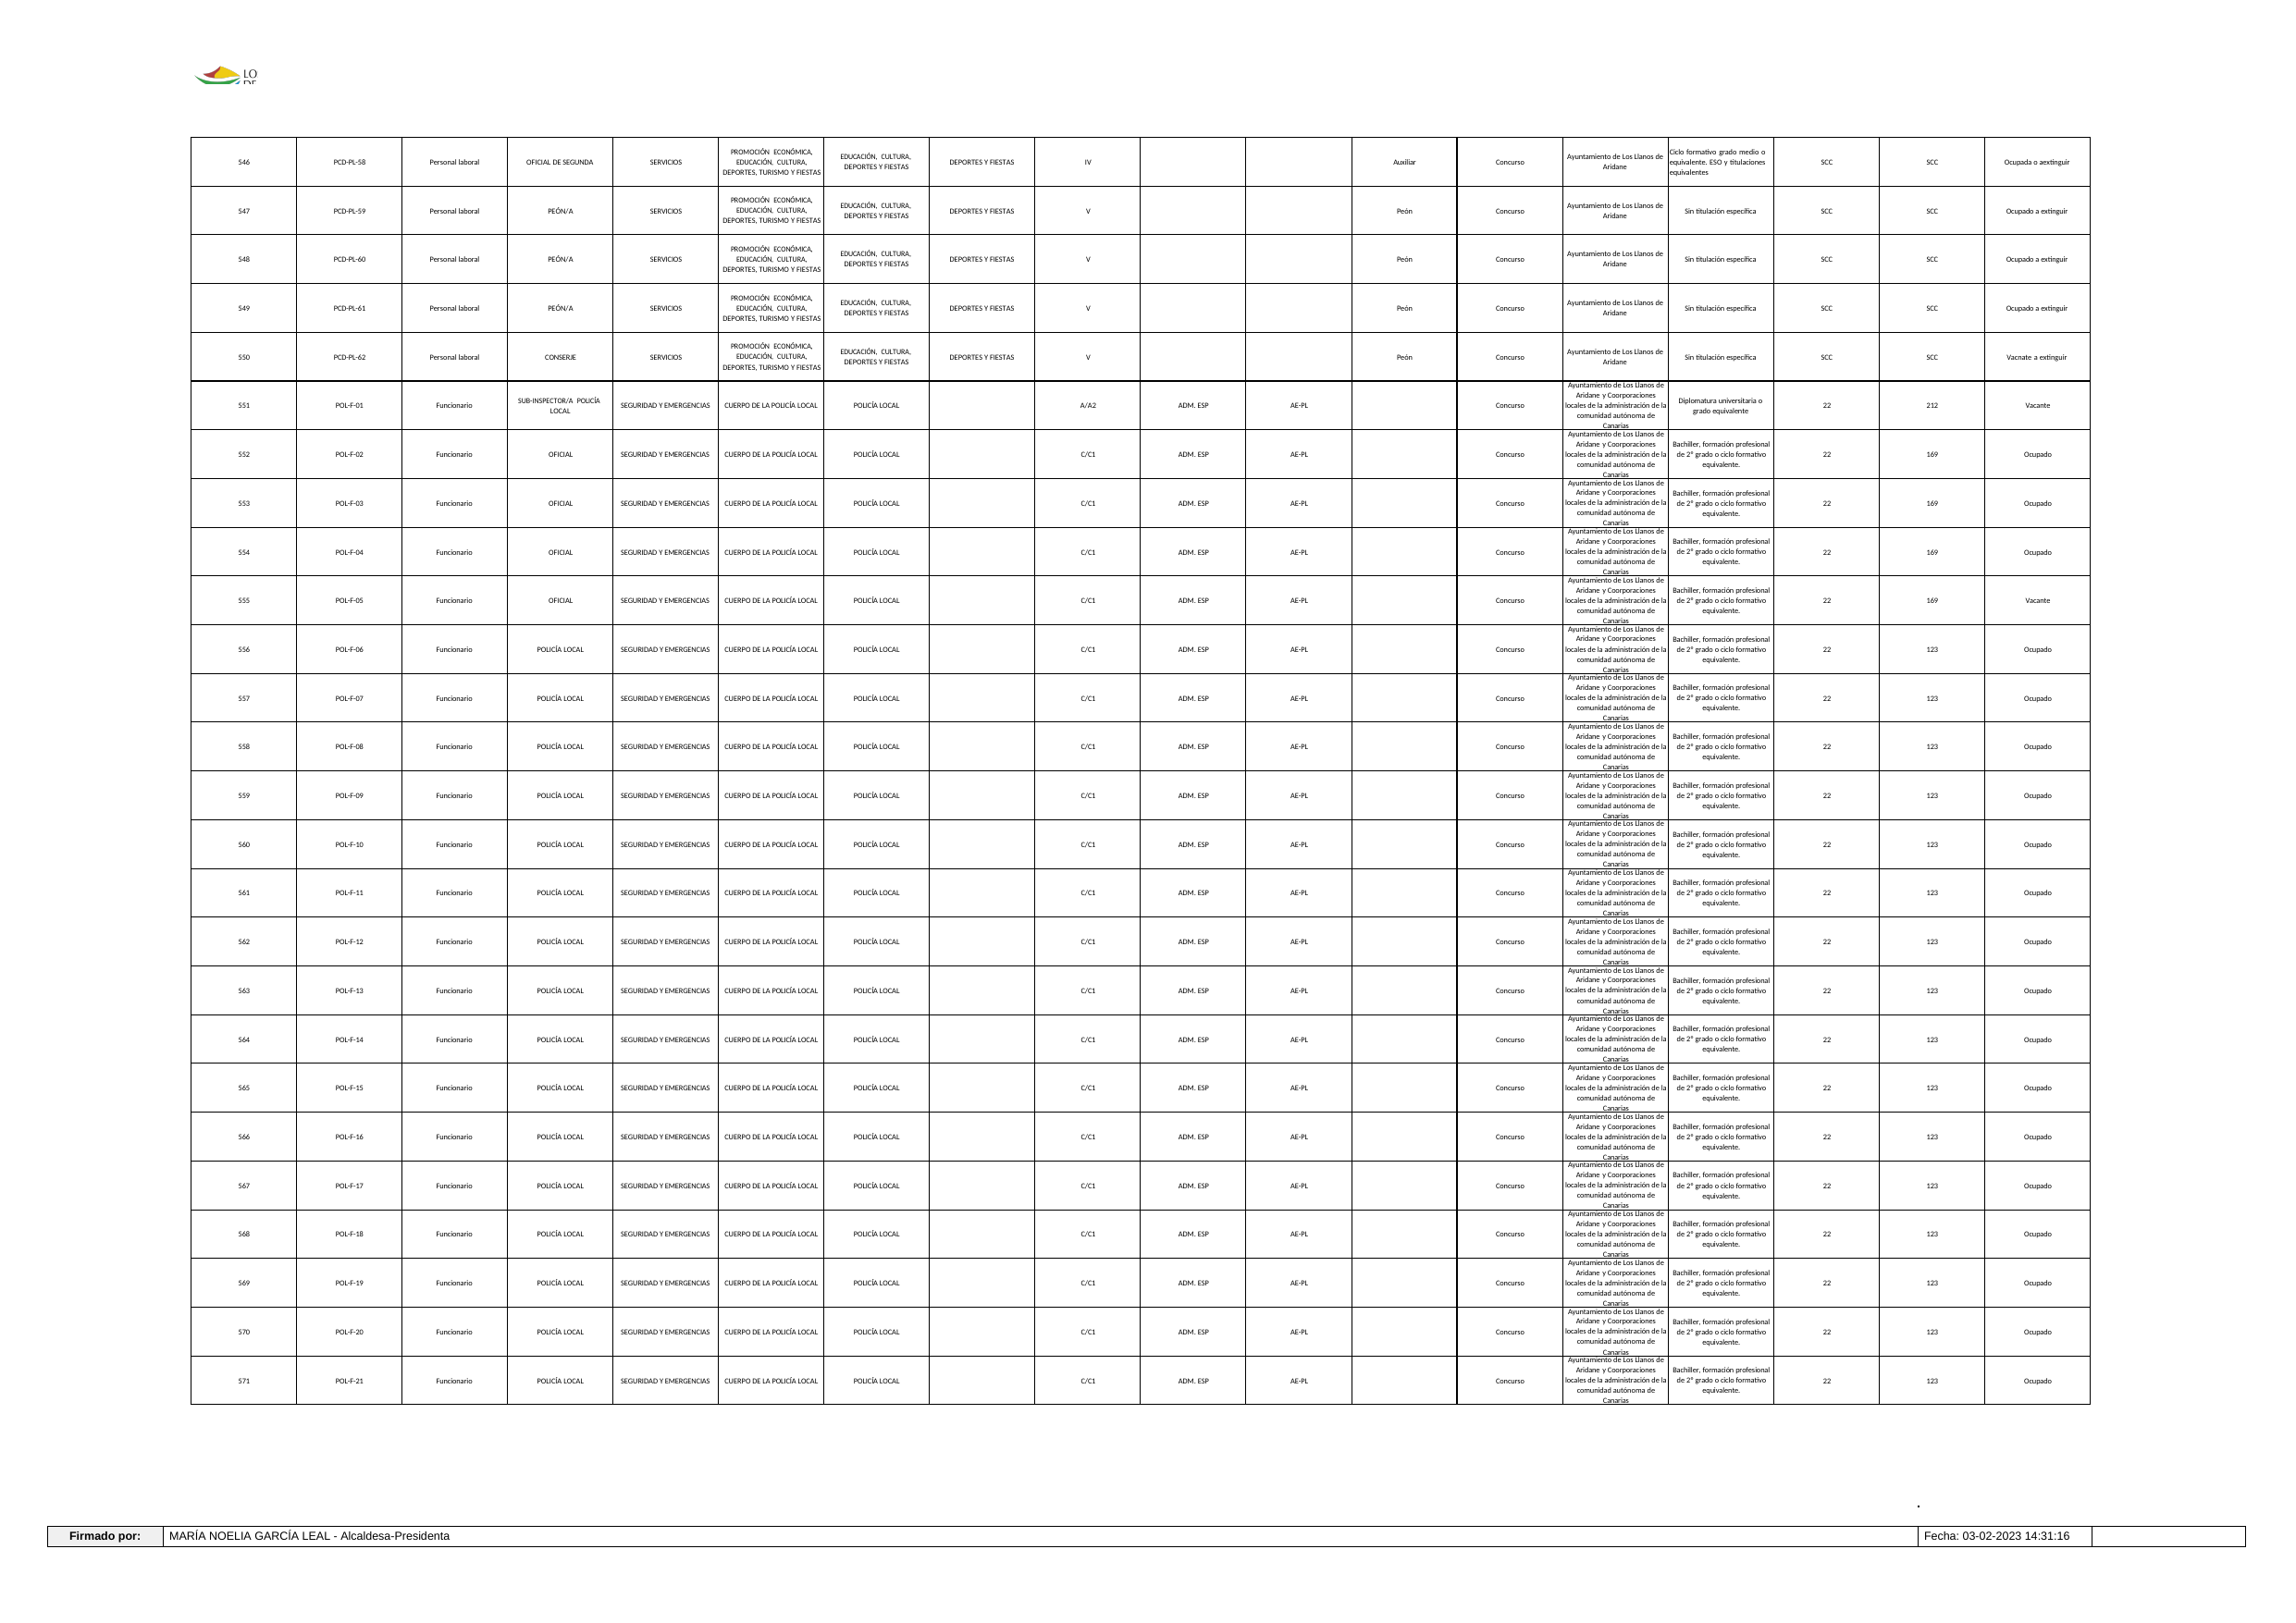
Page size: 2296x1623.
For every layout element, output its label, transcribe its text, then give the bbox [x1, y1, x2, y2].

table_cell AE-PL [1246, 674, 1352, 721]
table_cell C/C1 [1035, 771, 1140, 819]
table_cell C/C1 [1035, 576, 1140, 624]
table_cell POLICÍA LOCAL [824, 1259, 929, 1307]
table_cell Ocupado [1985, 869, 2090, 916]
table_cell AE-PL [1246, 771, 1352, 819]
table_cell Bachiller, formación profesional de 2º grado o ciclo formativo equivalente. [1669, 576, 1773, 624]
table_cell ADM. ESP [1141, 966, 1245, 1014]
table_cell 22 [1774, 1162, 1879, 1209]
table_cell POLICÍA LOCAL [824, 1113, 929, 1161]
table_cell [1352, 1015, 1456, 1063]
table_cell Ocupado a extinguir [1985, 187, 2090, 234]
table_cell 123 [1880, 1259, 1984, 1307]
table_cell CUERPO DE LA POLICÍA LOCAL [719, 1162, 823, 1209]
table_cell 548 [191, 235, 296, 283]
table_cell Personal laboral [402, 235, 507, 283]
table_cell SCC [1880, 187, 1984, 234]
table_cell Ayuntamiento de Los Llanos de Aridane y Coorporaciones locales de la administración de la comunidad autónoma de Canarias [1563, 917, 1668, 965]
table_cell 563 [191, 966, 296, 1014]
table_cell POL-F-11 [297, 869, 401, 916]
table_cell [930, 479, 1034, 526]
table_cell ADM. ESP [1141, 1162, 1245, 1209]
table_cell C/C1 [1035, 820, 1140, 867]
table_cell [930, 430, 1034, 478]
table_header IV [1035, 138, 1140, 186]
table_cell POLICÍA LOCAL [508, 1162, 612, 1209]
table_cell 550 [191, 333, 296, 380]
table_cell Concurso [1458, 1015, 1562, 1063]
table_cell 123 [1880, 1015, 1984, 1063]
table_cell 212 [1880, 382, 1984, 429]
table_cell AE-PL [1246, 966, 1352, 1014]
table_cell Ayuntamiento de Los Llanos de Aridane y Coorporaciones locales de la administración de la comunidad autónoma de Canarias [1563, 820, 1668, 867]
table_header [1141, 138, 1245, 186]
table_cell POLICÍA LOCAL [824, 966, 929, 1014]
table_cell 549 [191, 284, 296, 332]
table_cell EDUCACIÓN, CULTURA, DEPORTES Y FIESTAS [824, 187, 929, 234]
table_cell POLICÍA LOCAL [824, 820, 929, 867]
table_cell CUERPO DE LA POLICÍA LOCAL [719, 722, 823, 770]
table_cell ADM. ESP [1141, 1357, 1245, 1404]
table_cell 22 [1774, 722, 1879, 770]
table_cell ADM. ESP [1141, 625, 1245, 673]
table_cell Personal laboral [402, 284, 507, 332]
table_cell C/C1 [1035, 1308, 1140, 1356]
table_cell Peón [1352, 333, 1456, 380]
table_cell Concurso [1458, 382, 1562, 429]
table_cell 22 [1774, 1211, 1879, 1258]
table_cell 123 [1880, 674, 1984, 721]
table_cell V [1035, 333, 1140, 380]
table_cell POL-F-07 [297, 674, 401, 721]
table_header Ocupada o aextinguir [1985, 138, 2090, 186]
table_cell POL-F-02 [297, 430, 401, 478]
table_cell Bachiller, formación profesional de 2º grado o ciclo formativo equivalente. [1669, 1357, 1773, 1404]
table_cell [1141, 333, 1245, 380]
table_cell Concurso [1458, 1064, 1562, 1112]
table_cell SUB-INSPECTOR/A POLICÍA LOCAL [508, 382, 612, 429]
table_cell Bachiller, formación profesional de 2º grado o ciclo formativo equivalente. [1669, 430, 1773, 478]
table_cell 169 [1880, 430, 1984, 478]
table_cell POLICÍA LOCAL [824, 1308, 929, 1356]
table_cell POLICÍA LOCAL [508, 771, 612, 819]
table_cell 22 [1774, 917, 1879, 965]
table_cell AE-PL [1246, 1308, 1352, 1356]
table_cell POLICÍA LOCAL [508, 917, 612, 965]
table_cell Bachiller, formación profesional de 2º grado o ciclo formativo equivalente. [1669, 1015, 1773, 1063]
table_cell CUERPO DE LA POLICÍA LOCAL [719, 479, 823, 526]
table_cell SCC [1880, 284, 1984, 332]
table_cell Concurso [1458, 771, 1562, 819]
table_cell Sin titulación específica [1669, 284, 1773, 332]
table_header Ciclo formativo grado medio o equivalente. ESO y titulaciones equivalentes [1669, 138, 1773, 186]
table_cell POL-F-05 [297, 576, 401, 624]
table_cell POL-F-08 [297, 722, 401, 770]
table_cell 123 [1880, 966, 1984, 1014]
table_cell Concurso [1458, 1308, 1562, 1356]
table_cell 123 [1880, 1308, 1984, 1356]
table_cell Funcionario [402, 1113, 507, 1161]
table_cell C/C1 [1035, 1015, 1140, 1063]
table_cell Ocupado [1985, 966, 2090, 1014]
table_cell CUERPO DE LA POLICÍA LOCAL [719, 1064, 823, 1112]
table_cell POL-F-18 [297, 1211, 401, 1258]
table_cell 22 [1774, 1064, 1879, 1112]
table_cell Concurso [1458, 528, 1562, 575]
table_cell AE-PL [1246, 820, 1352, 867]
table_cell C/C1 [1035, 674, 1140, 721]
table_cell Ocupado [1985, 820, 2090, 867]
table_header DEPORTES Y FIESTAS [930, 138, 1034, 186]
table_cell [930, 917, 1034, 965]
table_cell [1352, 1113, 1456, 1161]
table_cell [930, 1211, 1034, 1258]
table_cell PEÓN/A [508, 284, 612, 332]
table_cell PCD-PL-59 [297, 187, 401, 234]
table_cell Ayuntamiento de Los Llanos de Aridane [1563, 284, 1668, 332]
table_cell 22 [1774, 382, 1879, 429]
table_cell 22 [1774, 430, 1879, 478]
table_cell C/C1 [1035, 479, 1140, 526]
table_cell Concurso [1458, 966, 1562, 1014]
table_header PROMOCIÓN ECONÓMICA, EDUCACIÓN, CULTURA, DEPORTES, TURISMO Y FIESTAS [719, 138, 823, 186]
table_cell C/C1 [1035, 1259, 1140, 1307]
table_cell CUERPO DE LA POLICÍA LOCAL [719, 674, 823, 721]
table_cell PCD-PL-61 [297, 284, 401, 332]
table_cell 22 [1774, 1015, 1879, 1063]
table_cell CUERPO DE LA POLICÍA LOCAL [719, 1015, 823, 1063]
table_cell [1246, 235, 1352, 283]
table_cell [1352, 1259, 1456, 1307]
table_cell SCC [1774, 187, 1879, 234]
table_cell SERVICIOS [613, 235, 718, 283]
table_cell 559 [191, 771, 296, 819]
table_cell [1352, 771, 1456, 819]
table_cell [1352, 674, 1456, 721]
table_cell Concurso [1458, 235, 1562, 283]
table_cell Ocupado [1985, 1259, 2090, 1307]
table_cell Ocupado [1985, 1162, 2090, 1209]
table_cell 22 [1774, 966, 1879, 1014]
table_cell [1141, 235, 1245, 283]
table_cell POLICÍA LOCAL [508, 674, 612, 721]
table_cell SEGURIDAD Y EMERGENCIAS [613, 1308, 718, 1356]
table_cell [930, 1259, 1034, 1307]
table_cell Ocupado [1985, 479, 2090, 526]
table_header OFICIAL DE SEGUNDA [508, 138, 612, 186]
table_cell SCC [1880, 235, 1984, 283]
table_cell 123 [1880, 1113, 1984, 1161]
table_cell PCD-PL-60 [297, 235, 401, 283]
table_cell 123 [1880, 917, 1984, 965]
table_cell Funcionario [402, 1162, 507, 1209]
table_cell Ayuntamiento de Los Llanos de Aridane [1563, 187, 1668, 234]
table_cell EDUCACIÓN, CULTURA, DEPORTES Y FIESTAS [824, 333, 929, 380]
table_cell Ayuntamiento de Los Llanos de Aridane y Coorporaciones locales de la administración de la comunidad autónoma de Canarias [1563, 869, 1668, 916]
table_cell POL-F-14 [297, 1015, 401, 1063]
table_cell 123 [1880, 625, 1984, 673]
table_cell 169 [1880, 576, 1984, 624]
table_cell Vacante [1985, 576, 2090, 624]
table_cell [1352, 917, 1456, 965]
table_cell Funcionario [402, 722, 507, 770]
table_cell DEPORTES Y FIESTAS [930, 235, 1034, 283]
table_cell Ocupado [1985, 528, 2090, 575]
table_cell AE-PL [1246, 1211, 1352, 1258]
table_cell [930, 1162, 1034, 1209]
table_cell [1352, 722, 1456, 770]
table_cell Ocupado [1985, 674, 2090, 721]
table_cell CUERPO DE LA POLICÍA LOCAL [719, 1211, 823, 1258]
table_cell 547 [191, 187, 296, 234]
table_header SCC [1774, 138, 1879, 186]
table_cell [930, 1064, 1034, 1112]
table_cell Ayuntamiento de Los Llanos de Aridane y Coorporaciones locales de la administración de la comunidad autónoma de Canarias [1563, 430, 1668, 478]
table_header Firmado por: [48, 1527, 163, 1546]
table_cell A/A2 [1035, 382, 1140, 429]
table_cell C/C1 [1035, 625, 1140, 673]
table_cell ADM. ESP [1141, 917, 1245, 965]
table_cell Ayuntamiento de Los Llanos de Aridane y Coorporaciones locales de la administración de la comunidad autónoma de Canarias [1563, 1162, 1668, 1209]
table_cell V [1035, 284, 1140, 332]
table_cell POL-F-12 [297, 917, 401, 965]
table_cell [930, 869, 1034, 916]
table_cell Ocupado [1985, 1211, 2090, 1258]
table_cell POLICÍA LOCAL [824, 1162, 929, 1209]
table_cell [930, 820, 1034, 867]
table_cell Concurso [1458, 479, 1562, 526]
table_cell Bachiller, formación profesional de 2º grado o ciclo formativo equivalente. [1669, 917, 1773, 965]
table_cell POLICÍA LOCAL [824, 625, 929, 673]
table_cell EDUCACIÓN, CULTURA, DEPORTES Y FIESTAS [824, 284, 929, 332]
table_cell Funcionario [402, 771, 507, 819]
table_cell ADM. ESP [1141, 479, 1245, 526]
table_cell POLICÍA LOCAL [824, 869, 929, 916]
table_cell Concurso [1458, 625, 1562, 673]
table_cell 169 [1880, 528, 1984, 575]
table_cell Ayuntamiento de Los Llanos de Aridane y Coorporaciones locales de la administración de la comunidad autónoma de Canarias [1563, 479, 1668, 526]
table_cell [1352, 1162, 1456, 1209]
table_cell Bachiller, formación profesional de 2º grado o ciclo formativo equivalente. [1669, 966, 1773, 1014]
table_cell ADM. ESP [1141, 674, 1245, 721]
table_cell Funcionario [402, 382, 507, 429]
table_cell POL-F-10 [297, 820, 401, 867]
table_cell POLICÍA LOCAL [824, 771, 929, 819]
table_cell POLICÍA LOCAL [508, 1357, 612, 1404]
table_cell POLICÍA LOCAL [824, 576, 929, 624]
table_cell Concurso [1458, 1357, 1562, 1404]
table_cell EDUCACIÓN, CULTURA, DEPORTES Y FIESTAS [824, 235, 929, 283]
table_cell ADM. ESP [1141, 1308, 1245, 1356]
table_cell POL-F-15 [297, 1064, 401, 1112]
table_cell POLICÍA LOCAL [508, 1064, 612, 1112]
table_cell Bachiller, formación profesional de 2º grado o ciclo formativo equivalente. [1669, 528, 1773, 575]
table_cell 22 [1774, 820, 1879, 867]
table_cell SEGURIDAD Y EMERGENCIAS [613, 1211, 718, 1258]
table_cell POLICÍA LOCAL [824, 917, 929, 965]
table_cell CUERPO DE LA POLICÍA LOCAL [719, 1259, 823, 1307]
table_cell Ayuntamiento de Los Llanos de Aridane y Coorporaciones locales de la administración de la comunidad autónoma de Canarias [1563, 1211, 1668, 1258]
table_header Auxiliar [1352, 138, 1456, 186]
table_cell [930, 1308, 1034, 1356]
table_header [2092, 1527, 2245, 1546]
table_header Fecha: 03-02-2023 14:31:16 [1919, 1527, 2092, 1546]
table_cell 561 [191, 869, 296, 916]
table_cell SEGURIDAD Y EMERGENCIAS [613, 722, 718, 770]
table_header SCC [1880, 138, 1984, 186]
table_cell [1352, 576, 1456, 624]
table_header [1246, 138, 1352, 186]
table_cell PROMOCIÓN ECONÓMICA, EDUCACIÓN, CULTURA, DEPORTES, TURISMO Y FIESTAS [719, 284, 823, 332]
table_cell C/C1 [1035, 917, 1140, 965]
table_cell [930, 625, 1034, 673]
table_cell POLICÍA LOCAL [824, 1357, 929, 1404]
table_cell POLICÍA LOCAL [508, 722, 612, 770]
table_cell [930, 382, 1034, 429]
table_cell CUERPO DE LA POLICÍA LOCAL [719, 382, 823, 429]
table_cell Ocupado a extinguir [1985, 235, 2090, 283]
table_cell SEGURIDAD Y EMERGENCIAS [613, 382, 718, 429]
table_cell Bachiller, formación profesional de 2º grado o ciclo formativo equivalente. [1669, 1162, 1773, 1209]
table_cell PEÓN/A [508, 235, 612, 283]
table_cell 569 [191, 1259, 296, 1307]
table_cell SCC [1774, 235, 1879, 283]
table_cell Ayuntamiento de Los Llanos de Aridane y Coorporaciones locales de la administración de la comunidad autónoma de Canarias [1563, 625, 1668, 673]
table_cell 22 [1774, 625, 1879, 673]
table_cell PEÓN/A [508, 187, 612, 234]
table_cell [930, 722, 1034, 770]
table_cell AE-PL [1246, 1113, 1352, 1161]
table_cell Personal laboral [402, 333, 507, 380]
table_cell POL-F-21 [297, 1357, 401, 1404]
table_cell Ayuntamiento de Los Llanos de Aridane [1563, 333, 1668, 380]
table_cell Funcionario [402, 966, 507, 1014]
table_cell [1352, 1357, 1456, 1404]
table_cell DEPORTES Y FIESTAS [930, 284, 1034, 332]
table_cell CUERPO DE LA POLICÍA LOCAL [719, 869, 823, 916]
table_cell Bachiller, formación profesional de 2º grado o ciclo formativo equivalente. [1669, 1259, 1773, 1307]
table_cell Ayuntamiento de Los Llanos de Aridane y Coorporaciones locales de la administración de la comunidad autónoma de Canarias [1563, 1357, 1668, 1404]
table_cell [1352, 625, 1456, 673]
table_cell POLICÍA LOCAL [824, 1211, 929, 1258]
table_cell 123 [1880, 1162, 1984, 1209]
table_cell Concurso [1458, 674, 1562, 721]
table_cell SCC [1774, 333, 1879, 380]
table_cell Concurso [1458, 722, 1562, 770]
table_header 546 [191, 138, 296, 186]
table_cell Ayuntamiento de Los Llanos de Aridane y Coorporaciones locales de la administración de la comunidad autónoma de Canarias [1563, 674, 1668, 721]
table_cell [930, 576, 1034, 624]
table_cell Concurso [1458, 1113, 1562, 1161]
table_cell Ocupado [1985, 1064, 2090, 1112]
table_cell POLICÍA LOCAL [824, 430, 929, 478]
table_cell Concurso [1458, 187, 1562, 234]
table_cell 554 [191, 528, 296, 575]
table_cell C/C1 [1035, 1064, 1140, 1112]
table_cell Bachiller, formación profesional de 2º grado o ciclo formativo equivalente. [1669, 1113, 1773, 1161]
table_cell [930, 1015, 1034, 1063]
table_cell V [1035, 187, 1140, 234]
table_cell [1352, 430, 1456, 478]
table_cell Ayuntamiento de Los Llanos de Aridane y Coorporaciones locales de la administración de la comunidad autónoma de Canarias [1563, 1259, 1668, 1307]
table_cell Funcionario [402, 528, 507, 575]
table_cell OFICIAL [508, 576, 612, 624]
table_cell CUERPO DE LA POLICÍA LOCAL [719, 625, 823, 673]
table_cell [1141, 187, 1245, 234]
table_cell POL-F-01 [297, 382, 401, 429]
table_cell POLICÍA LOCAL [508, 966, 612, 1014]
table_cell C/C1 [1035, 1162, 1140, 1209]
table_cell Funcionario [402, 1308, 507, 1356]
table_cell 568 [191, 1211, 296, 1258]
table_cell SEGURIDAD Y EMERGENCIAS [613, 1357, 718, 1404]
table_cell ADM. ESP [1141, 869, 1245, 916]
table_cell POLICÍA LOCAL [508, 820, 612, 867]
table_cell AE-PL [1246, 528, 1352, 575]
table_cell 22 [1774, 674, 1879, 721]
table_cell Ayuntamiento de Los Llanos de Aridane y Coorporaciones locales de la administración de la comunidad autónoma de Canarias [1563, 1113, 1668, 1161]
table_cell CUERPO DE LA POLICÍA LOCAL [719, 771, 823, 819]
table_cell POLICÍA LOCAL [824, 674, 929, 721]
table_cell 552 [191, 430, 296, 478]
table_cell [1352, 528, 1456, 575]
table_cell Funcionario [402, 1015, 507, 1063]
table_cell 571 [191, 1357, 296, 1404]
table_cell C/C1 [1035, 528, 1140, 575]
table_cell C/C1 [1035, 966, 1140, 1014]
table_cell Concurso [1458, 1211, 1562, 1258]
table_cell OFICIAL [508, 430, 612, 478]
table_cell POLICÍA LOCAL [508, 1211, 612, 1258]
table_cell AE-PL [1246, 869, 1352, 916]
table_cell 555 [191, 576, 296, 624]
table_cell 123 [1880, 869, 1984, 916]
table_cell [1246, 284, 1352, 332]
table_cell SEGURIDAD Y EMERGENCIAS [613, 479, 718, 526]
table_cell SERVICIOS [613, 187, 718, 234]
table_cell ADM. ESP [1141, 382, 1245, 429]
table_cell 556 [191, 625, 296, 673]
table_cell POLICÍA LOCAL [508, 1308, 612, 1356]
table_cell AE-PL [1246, 625, 1352, 673]
table_cell [1352, 382, 1456, 429]
table_cell POL-F-03 [297, 479, 401, 526]
table_cell 169 [1880, 479, 1984, 526]
table_cell 567 [191, 1162, 296, 1209]
table_cell Personal laboral [402, 187, 507, 234]
table_cell [930, 771, 1034, 819]
table_cell SEGURIDAD Y EMERGENCIAS [613, 966, 718, 1014]
table_cell SEGURIDAD Y EMERGENCIAS [613, 625, 718, 673]
table_cell POL-F-06 [297, 625, 401, 673]
table_cell SEGURIDAD Y EMERGENCIAS [613, 869, 718, 916]
table_cell 22 [1774, 528, 1879, 575]
table_cell 22 [1774, 1308, 1879, 1356]
table_cell C/C1 [1035, 1357, 1140, 1404]
table_cell [1352, 1211, 1456, 1258]
table_cell CUERPO DE LA POLICÍA LOCAL [719, 1113, 823, 1161]
table_cell POL-F-17 [297, 1162, 401, 1209]
table_cell Funcionario [402, 917, 507, 965]
table_cell Concurso [1458, 576, 1562, 624]
table_cell Ayuntamiento de Los Llanos de Aridane y Coorporaciones locales de la administración de la comunidad autónoma de Canarias [1563, 1064, 1668, 1112]
table_header EDUCACIÓN, CULTURA, DEPORTES Y FIESTAS [824, 138, 929, 186]
table_cell AE-PL [1246, 1015, 1352, 1063]
table_cell ADM. ESP [1141, 1259, 1245, 1307]
table_cell Funcionario [402, 1211, 507, 1258]
table_cell 123 [1880, 820, 1984, 867]
table_cell POL-F-20 [297, 1308, 401, 1356]
table_cell SEGURIDAD Y EMERGENCIAS [613, 771, 718, 819]
table_cell Concurso [1458, 333, 1562, 380]
table_cell [1246, 333, 1352, 380]
table_cell POLICÍA LOCAL [824, 1064, 929, 1112]
table_cell Ayuntamiento de Los Llanos de Aridane y Coorporaciones locales de la administración de la comunidad autónoma de Canarias [1563, 722, 1668, 770]
table_cell 564 [191, 1015, 296, 1063]
table_cell Bachiller, formación profesional de 2º grado o ciclo formativo equivalente. [1669, 771, 1773, 819]
table_cell Ayuntamiento de Los Llanos de Aridane y Coorporaciones locales de la administración de la comunidad autónoma de Canarias [1563, 1015, 1668, 1063]
table_cell Ocupado [1985, 722, 2090, 770]
table_cell [930, 528, 1034, 575]
table_cell 557 [191, 674, 296, 721]
table_cell 553 [191, 479, 296, 526]
table_cell SEGURIDAD Y EMERGENCIAS [613, 674, 718, 721]
table_cell 123 [1880, 1064, 1984, 1112]
table_cell 566 [191, 1113, 296, 1161]
table_cell [1352, 1308, 1456, 1356]
table_header Ayuntamiento de Los Llanos de Aridane [1563, 138, 1668, 186]
table_cell AE-PL [1246, 1259, 1352, 1307]
table_cell SEGURIDAD Y EMERGENCIAS [613, 1259, 718, 1307]
table_cell ADM. ESP [1141, 528, 1245, 575]
table_cell Ocupado [1985, 1113, 2090, 1161]
table_cell Bachiller, formación profesional de 2º grado o ciclo formativo equivalente. [1669, 1308, 1773, 1356]
table_cell Funcionario [402, 430, 507, 478]
table_cell 22 [1774, 1357, 1879, 1404]
table_cell Ayuntamiento de Los Llanos de Aridane y Coorporaciones locales de la administración de la comunidad autónoma de Canarias [1563, 771, 1668, 819]
table_cell SEGURIDAD Y EMERGENCIAS [613, 576, 718, 624]
table_cell POL-F-13 [297, 966, 401, 1014]
table_cell SCC [1880, 333, 1984, 380]
table_cell V [1035, 235, 1140, 283]
table_cell Peón [1352, 284, 1456, 332]
table_cell POLICÍA LOCAL [824, 1015, 929, 1063]
table_cell ADM. ESP [1141, 1211, 1245, 1258]
table_cell POLICÍA LOCAL [508, 1113, 612, 1161]
table_cell AE-PL [1246, 382, 1352, 429]
table_cell Ayuntamiento de Los Llanos de Aridane y Coorporaciones locales de la administración de la comunidad autónoma de Canarias [1563, 1308, 1668, 1356]
table_header Personal laboral [402, 138, 507, 186]
table_cell AE-PL [1246, 430, 1352, 478]
table_cell SEGURIDAD Y EMERGENCIAS [613, 430, 718, 478]
table_cell 570 [191, 1308, 296, 1356]
table_cell Funcionario [402, 674, 507, 721]
table_cell Funcionario [402, 869, 507, 916]
table_cell [1352, 479, 1456, 526]
table_cell Ocupado [1985, 771, 2090, 819]
table_cell AE-PL [1246, 722, 1352, 770]
table_cell AE-PL [1246, 576, 1352, 624]
table_cell Funcionario [402, 1357, 507, 1404]
table_cell 22 [1774, 1113, 1879, 1161]
table_cell Sin titulación específica [1669, 333, 1773, 380]
table_cell POLICÍA LOCAL [824, 528, 929, 575]
table_cell PROMOCIÓN ECONÓMICA, EDUCACIÓN, CULTURA, DEPORTES, TURISMO Y FIESTAS [719, 235, 823, 283]
table_cell CUERPO DE LA POLICÍA LOCAL [719, 820, 823, 867]
table_cell SCC [1774, 284, 1879, 332]
table_cell Ocupado [1985, 430, 2090, 478]
table_cell Funcionario [402, 625, 507, 673]
table_cell AE-PL [1246, 1162, 1352, 1209]
table_cell 565 [191, 1064, 296, 1112]
table_cell CUERPO DE LA POLICÍA LOCAL [719, 966, 823, 1014]
table_cell 123 [1880, 722, 1984, 770]
table_cell CONSERJE [508, 333, 612, 380]
table_cell SERVICIOS [613, 333, 718, 380]
table_cell 551 [191, 382, 296, 429]
table_cell CUERPO DE LA POLICÍA LOCAL [719, 528, 823, 575]
table_cell CUERPO DE LA POLICÍA LOCAL [719, 576, 823, 624]
table_cell SEGURIDAD Y EMERGENCIAS [613, 1015, 718, 1063]
table_cell Concurso [1458, 284, 1562, 332]
table_cell Peón [1352, 235, 1456, 283]
table_cell [1352, 869, 1456, 916]
table_cell POLICÍA LOCAL [508, 1015, 612, 1063]
table_cell 560 [191, 820, 296, 867]
table_cell SEGURIDAD Y EMERGENCIAS [613, 528, 718, 575]
table_cell AE-PL [1246, 1064, 1352, 1112]
table_cell Bachiller, formación profesional de 2º grado o ciclo formativo equivalente. [1669, 722, 1773, 770]
table_cell Concurso [1458, 1162, 1562, 1209]
table_cell AE-PL [1246, 1357, 1352, 1404]
table_cell POL-F-16 [297, 1113, 401, 1161]
table_cell Bachiller, formación profesional de 2º grado o ciclo formativo equivalente. [1669, 625, 1773, 673]
table_cell POLICÍA LOCAL [824, 479, 929, 526]
table_cell 22 [1774, 479, 1879, 526]
table_cell C/C1 [1035, 1211, 1140, 1258]
table_cell [930, 1357, 1034, 1404]
table_cell Funcionario [402, 1259, 507, 1307]
table_cell Bachiller, formación profesional de 2º grado o ciclo formativo equivalente. [1669, 1064, 1773, 1112]
table_cell ADM. ESP [1141, 722, 1245, 770]
table_cell ADM. ESP [1141, 1064, 1245, 1112]
table_cell 562 [191, 917, 296, 965]
table_cell Vacante [1985, 382, 2090, 429]
table_cell Bachiller, formación profesional de 2º grado o ciclo formativo equivalente. [1669, 869, 1773, 916]
table_cell Concurso [1458, 820, 1562, 867]
table_cell POL-F-19 [297, 1259, 401, 1307]
table_cell AE-PL [1246, 479, 1352, 526]
table_cell 22 [1774, 576, 1879, 624]
table_cell SERVICIOS [613, 284, 718, 332]
table_cell POLICÍA LOCAL [508, 625, 612, 673]
table_header PCD-PL-58 [297, 138, 401, 186]
table_cell ADM. ESP [1141, 1113, 1245, 1161]
table_cell OFICIAL [508, 528, 612, 575]
table_cell Concurso [1458, 917, 1562, 965]
table_cell Ocupado [1985, 917, 2090, 965]
table_cell [930, 966, 1034, 1014]
table_cell SEGURIDAD Y EMERGENCIAS [613, 1162, 718, 1209]
table_cell [930, 674, 1034, 721]
table_cell 123 [1880, 771, 1984, 819]
table_cell Ocupado a extinguir [1985, 284, 2090, 332]
table_cell CUERPO DE LA POLICÍA LOCAL [719, 917, 823, 965]
table_cell Ocupado [1985, 625, 2090, 673]
table_header Concurso [1458, 138, 1562, 186]
table_cell Ocupado [1985, 1308, 2090, 1356]
table_cell [1352, 966, 1456, 1014]
table_cell SEGURIDAD Y EMERGENCIAS [613, 1064, 718, 1112]
table_cell SEGURIDAD Y EMERGENCIAS [613, 1113, 718, 1161]
table_cell Ayuntamiento de Los Llanos de Aridane y Coorporaciones locales de la administración de la comunidad autónoma de Canarias [1563, 576, 1668, 624]
table_header MARÍA NOELIA GARCÍA LEAL - Alcaldesa-Presidenta [164, 1527, 1918, 1546]
table_cell Bachiller, formación profesional de 2º grado o ciclo formativo equivalente. [1669, 820, 1773, 867]
table_cell Ocupado [1985, 1015, 2090, 1063]
table_cell Ayuntamiento de Los Llanos de Aridane y Coorporaciones locales de la administración de la comunidad autónoma de Canarias [1563, 966, 1668, 1014]
table_cell Bachiller, formación profesional de 2º grado o ciclo formativo equivalente. [1669, 674, 1773, 721]
table_cell [930, 1113, 1034, 1161]
table_cell Sin titulación específica [1669, 187, 1773, 234]
table_cell DEPORTES Y FIESTAS [930, 187, 1034, 234]
table_cell Ayuntamiento de Los Llanos de Aridane y Coorporaciones locales de la administración de la comunidad autónoma de Canarias [1563, 528, 1668, 575]
table_cell ADM. ESP [1141, 820, 1245, 867]
table_cell [1141, 284, 1245, 332]
table_cell 123 [1880, 1211, 1984, 1258]
table_cell [1352, 820, 1456, 867]
table_cell CUERPO DE LA POLICÍA LOCAL [719, 430, 823, 478]
table_cell AE-PL [1246, 917, 1352, 965]
table_cell 558 [191, 722, 296, 770]
table_cell 22 [1774, 771, 1879, 819]
table_cell POLICÍA LOCAL [824, 382, 929, 429]
table_cell Concurso [1458, 869, 1562, 916]
table_cell 22 [1774, 1259, 1879, 1307]
table_cell ADM. ESP [1141, 1015, 1245, 1063]
table_cell [1246, 187, 1352, 234]
table_cell SEGURIDAD Y EMERGENCIAS [613, 820, 718, 867]
table_cell Vacnate a extinguir [1985, 333, 2090, 380]
table_cell 22 [1774, 869, 1879, 916]
table_cell Diplomatura universitaria o grado equivalente [1669, 382, 1773, 429]
table_cell CUERPO DE LA POLICÍA LOCAL [719, 1357, 823, 1404]
table_cell POLICÍA LOCAL [824, 722, 929, 770]
table_cell Bachiller, formación profesional de 2º grado o ciclo formativo equivalente. [1669, 479, 1773, 526]
table_cell Funcionario [402, 820, 507, 867]
table_cell OFICIAL [508, 479, 612, 526]
table_cell PROMOCIÓN ECONÓMICA, EDUCACIÓN, CULTURA, DEPORTES, TURISMO Y FIESTAS [719, 333, 823, 380]
table_cell POLICÍA LOCAL [508, 869, 612, 916]
table_cell SEGURIDAD Y EMERGENCIAS [613, 917, 718, 965]
table_cell Ayuntamiento de Los Llanos de Aridane y Coorporaciones locales de la administración de la comunidad autónoma de Canarias [1563, 382, 1668, 429]
table_cell 123 [1880, 1357, 1984, 1404]
table_cell [1352, 1064, 1456, 1112]
table_cell CUERPO DE LA POLICÍA LOCAL [719, 1308, 823, 1356]
table_cell ADM. ESP [1141, 576, 1245, 624]
table_cell C/C1 [1035, 869, 1140, 916]
table_cell PCD-PL-62 [297, 333, 401, 380]
table_cell POL-F-04 [297, 528, 401, 575]
table_cell Ayuntamiento de Los Llanos de Aridane [1563, 235, 1668, 283]
table_cell Funcionario [402, 576, 507, 624]
table_cell Bachiller, formación profesional de 2º grado o ciclo formativo equivalente. [1669, 1211, 1773, 1258]
table_cell POLICÍA LOCAL [508, 1259, 612, 1307]
table_cell Funcionario [402, 1064, 507, 1112]
table_cell POL-F-09 [297, 771, 401, 819]
table_cell ADM. ESP [1141, 771, 1245, 819]
table_cell C/C1 [1035, 430, 1140, 478]
table_cell C/C1 [1035, 1113, 1140, 1161]
table_cell ADM. ESP [1141, 430, 1245, 478]
table_cell DEPORTES Y FIESTAS [930, 333, 1034, 380]
table_cell Funcionario [402, 479, 507, 526]
table_cell Sin titulación específica [1669, 235, 1773, 283]
table_cell Concurso [1458, 1259, 1562, 1307]
table_header SERVICIOS [613, 138, 718, 186]
table_cell Concurso [1458, 430, 1562, 478]
table_cell Peón [1352, 187, 1456, 234]
table_cell PROMOCIÓN ECONÓMICA, EDUCACIÓN, CULTURA, DEPORTES, TURISMO Y FIESTAS [719, 187, 823, 234]
table_cell Ocupado [1985, 1357, 2090, 1404]
table_cell C/C1 [1035, 722, 1140, 770]
